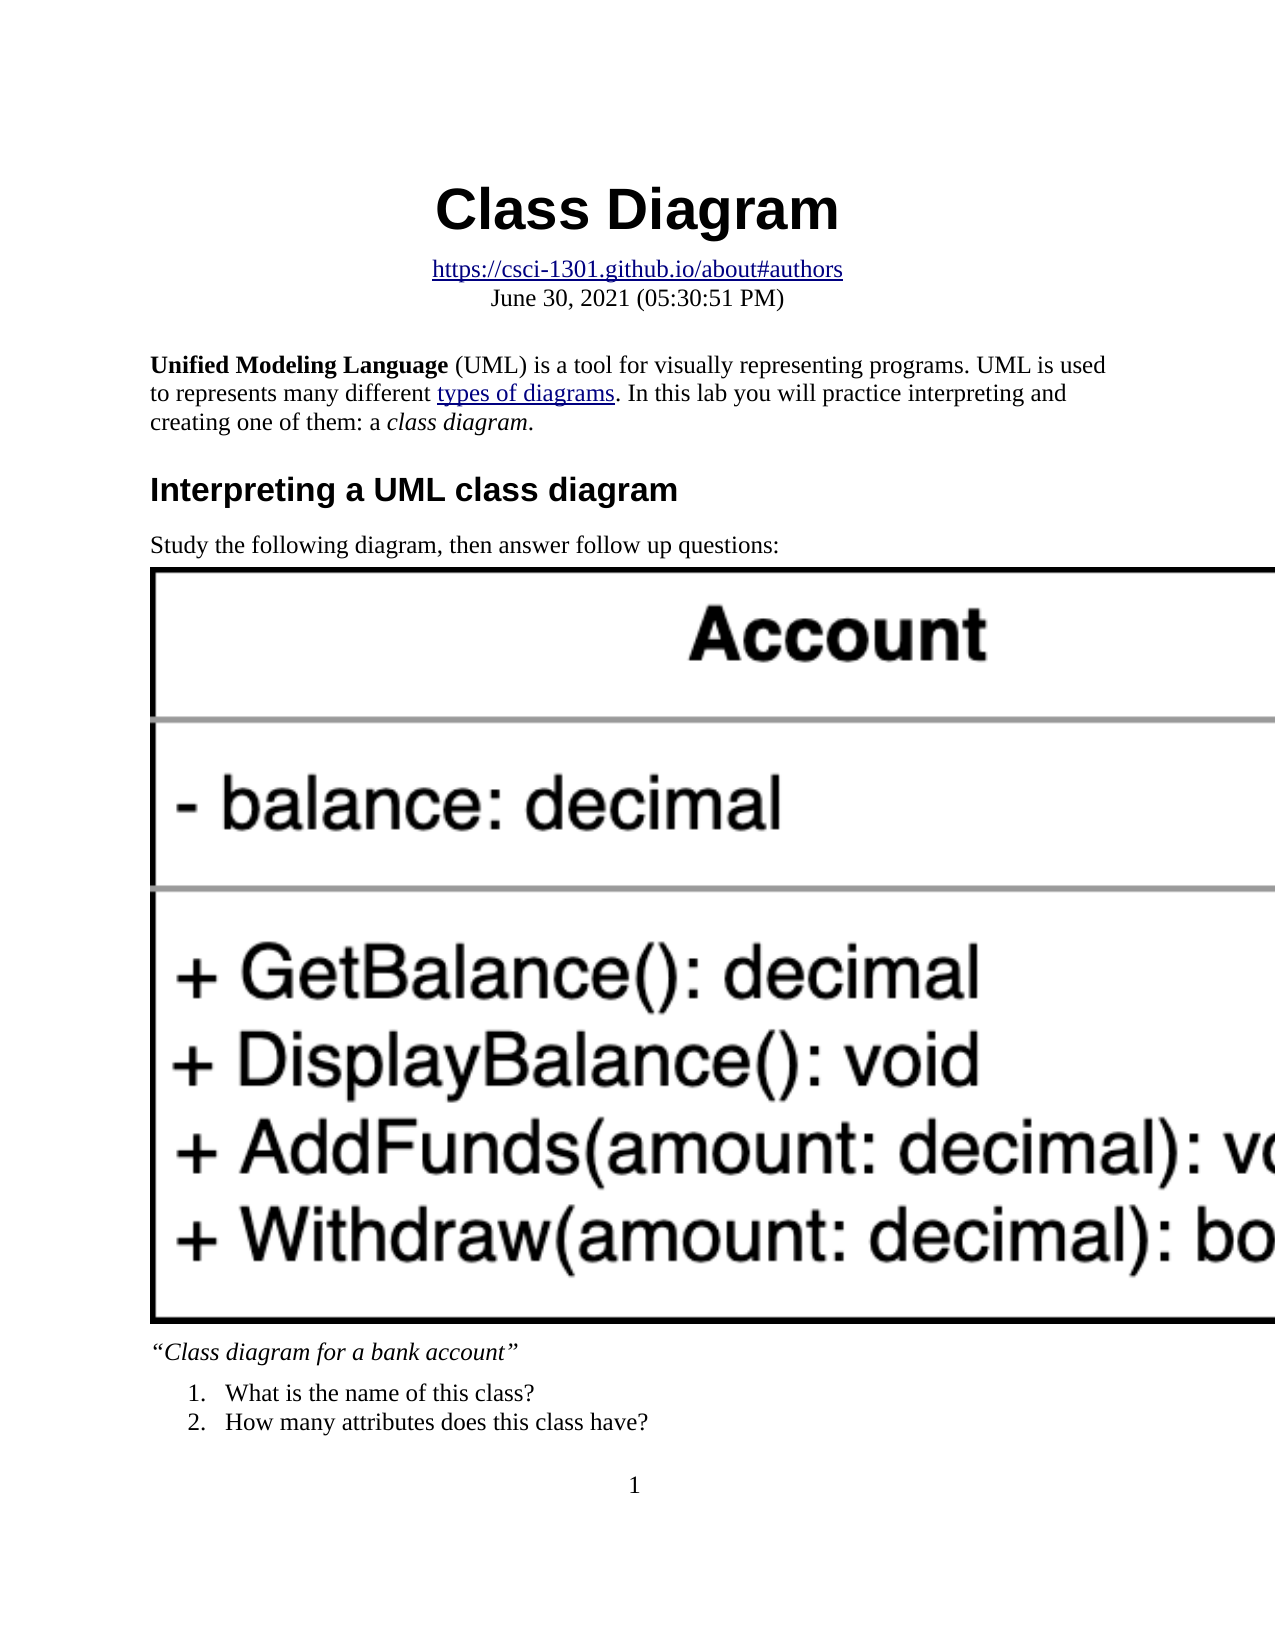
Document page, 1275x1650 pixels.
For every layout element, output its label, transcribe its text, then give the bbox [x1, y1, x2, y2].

list How many attributes does this class have? [187, 1407, 1125, 1435]
picture [150, 567, 1275, 1324]
subtitle Interpreting a UML class diagram [150, 470, 1125, 509]
title Class Diagram [150, 175, 1125, 242]
list What is the name of this class? [187, 1378, 1125, 1407]
text Study the following diagram, then answer follow up questions: [150, 530, 1125, 559]
text https://csci-1301.github.io/about#authors [150, 254, 1125, 283]
text “Class diagram for a bank account” [150, 1337, 1125, 1365]
text Unified Modeling Language (UML) is a tool for visually representing programs. UML is used to represents many different types of diagrams. In this lab you will practice interpreting and creating one of them: a class diagram. [150, 350, 1125, 436]
text June 30, 2021 (05:30:51 PM) [150, 283, 1125, 312]
